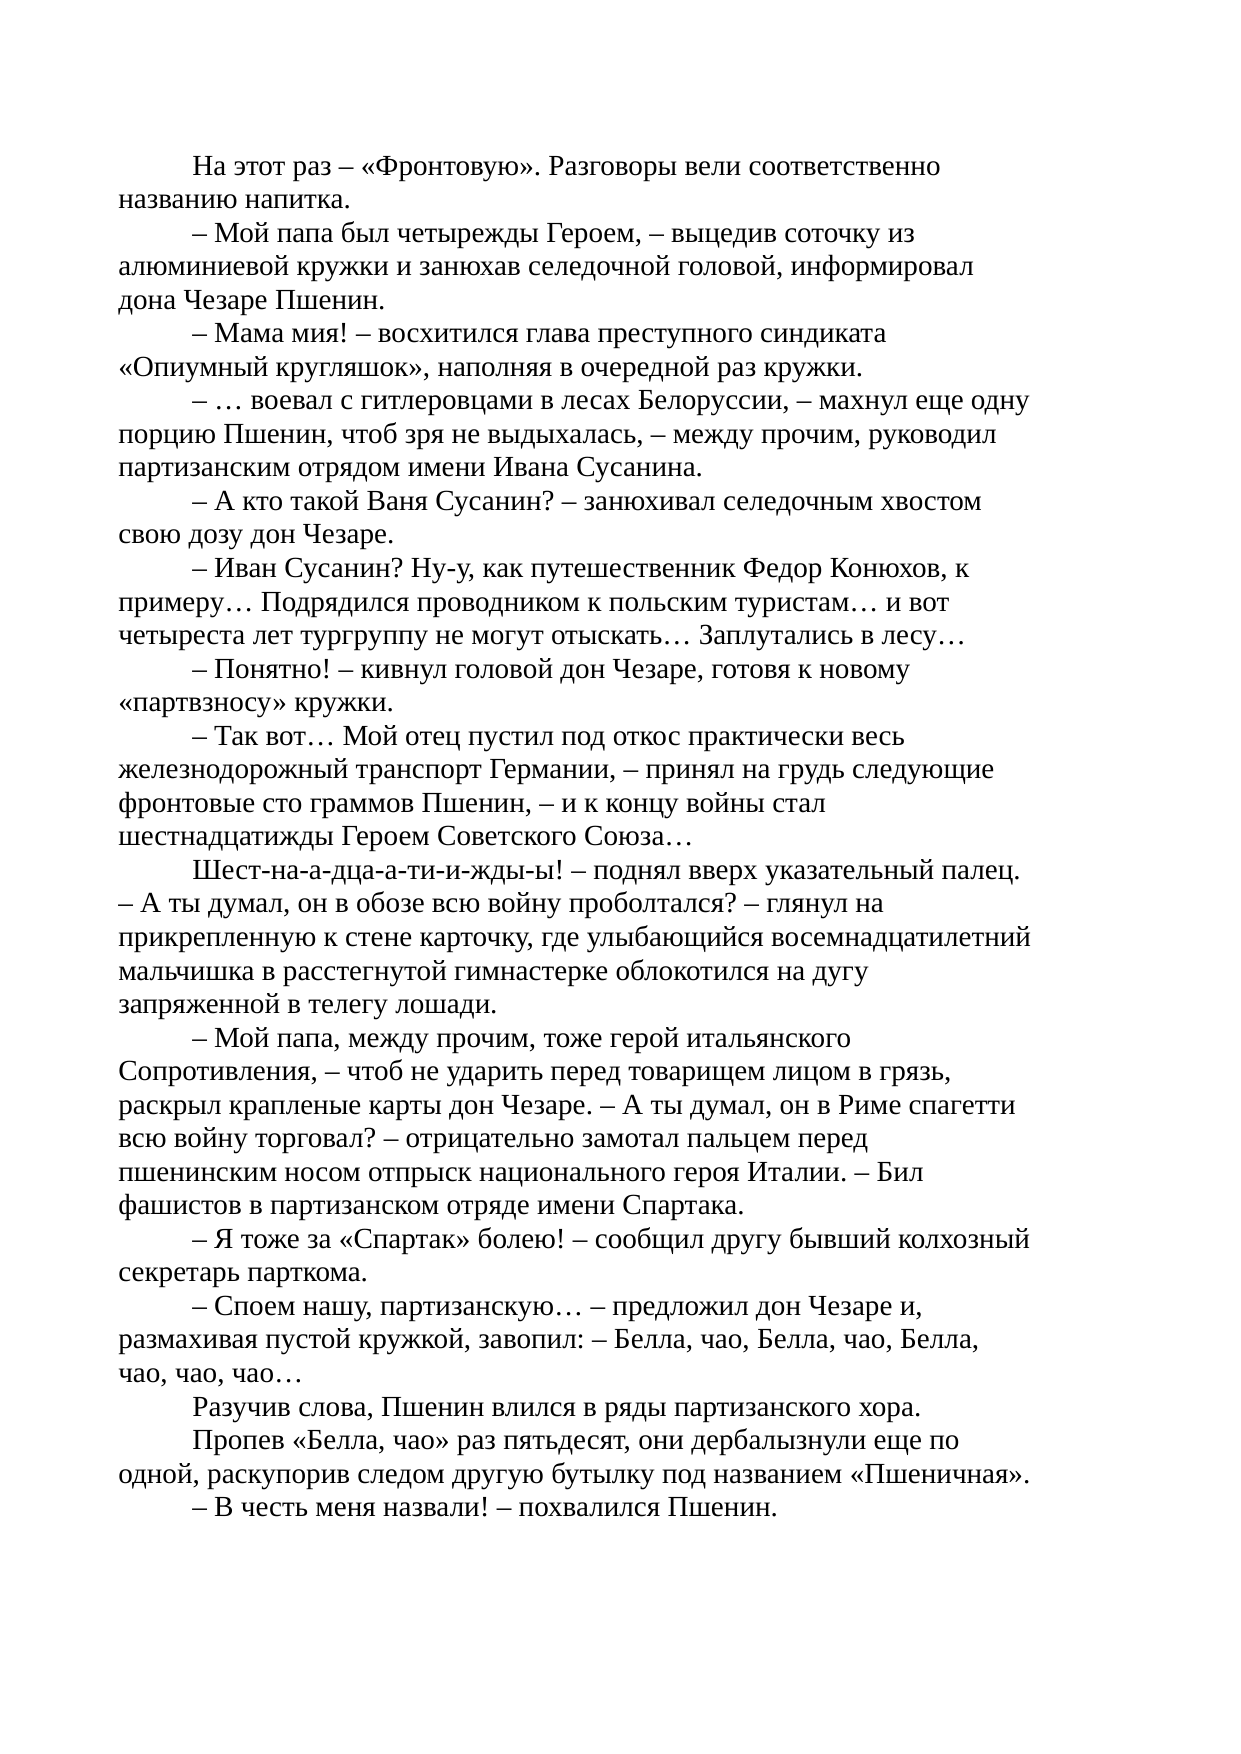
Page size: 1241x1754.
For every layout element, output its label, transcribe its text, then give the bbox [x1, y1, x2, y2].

text – А кто такой Ваня Сусанин? – занюхивал селедочным хвостом свою дозу дон Чезаре. [118, 483, 1033, 550]
text – Мой папа был четырежды Героем, – выцедив соточку из алюминиевой кружки и занюхав селедочной головой, информировал дона Чезаре Пшенин. [118, 215, 1033, 315]
text Разучив слова, Пшенин влился в ряды партизанского хора. [118, 1389, 1033, 1422]
text – Так вот… Мой отец пустил под откос практически весь железнодорожный транспорт Германии, – принял на грудь следующие фронтовые сто граммов Пшенин, – и к концу войны стал шестнадцатижды Героем Советского Союза… [118, 718, 1033, 852]
text – Споем нашу, партизанскую… – предложил дон Чезаре и, размахивая пустой кружкой, завопил: – Белла, чао, Белла, чао, Белла, чао, чао, чао… [118, 1288, 1033, 1389]
text На этот раз – «Фронтовую». Разговоры вели соответственно названию напитка. [118, 148, 1033, 215]
text – Я тоже за «Спартак» болею! – сообщил другу бывший колхозный секретарь парткома. [118, 1221, 1033, 1288]
text – В честь меня назвали! – похвалился Пшенин. [118, 1489, 1033, 1523]
text – … воевал с гитлеровцами в лесах Белоруссии, – махнул еще одну порцию Пшенин, чтоб зря не выдыхалась, – между прочим, руководил партизанским отрядом имени Ивана Сусанина. [118, 382, 1033, 483]
text – Мама мия! – восхитился глава преступного синдиката «Опиумный кругляшок», наполняя в очередной раз кружки. [118, 315, 1033, 382]
text – Иван Сусанин? Ну-у, как путешественник Федор Конюхов, к примеру… Подрядился проводником к польским туристам… и вот четыреста лет тургруппу не могут отыскать… Заплутались в лесу… [118, 550, 1033, 651]
text Пропев «Белла, чао» раз пятьдесят, они дербалызнули еще по одной, раскупорив следом другую бутылку под названием «Пшеничная». [118, 1422, 1033, 1489]
text – Мой папа, между прочим, тоже герой итальянского Сопротивления, – чтоб не ударить перед товарищем лицом в грязь, раскрыл крапленые карты дон Чезаре. – А ты думал, он в Риме спагетти всю войну торговал? – отрицательно замотал пальцем перед пшенинским носом отпрыск национального героя Италии. – Бил фашистов в партизанском отряде имени Спартака. [118, 1020, 1033, 1221]
text – Понятно! – кивнул головой дон Чезаре, готовя к новому «партвзносу» кружки. [118, 651, 1033, 718]
text Шест-на-а-дца-а-ти-и-жды-ы! – поднял вверх указательный палец. – А ты думал, он в обозе всю войну проболтался? – глянул на прикрепленную к стене карточку, где улыбающийся восемнадцатилетний мальчишка в расстегнутой гимнастерке облокотился на дугу запряженной в телегу лошади. [118, 852, 1033, 1020]
